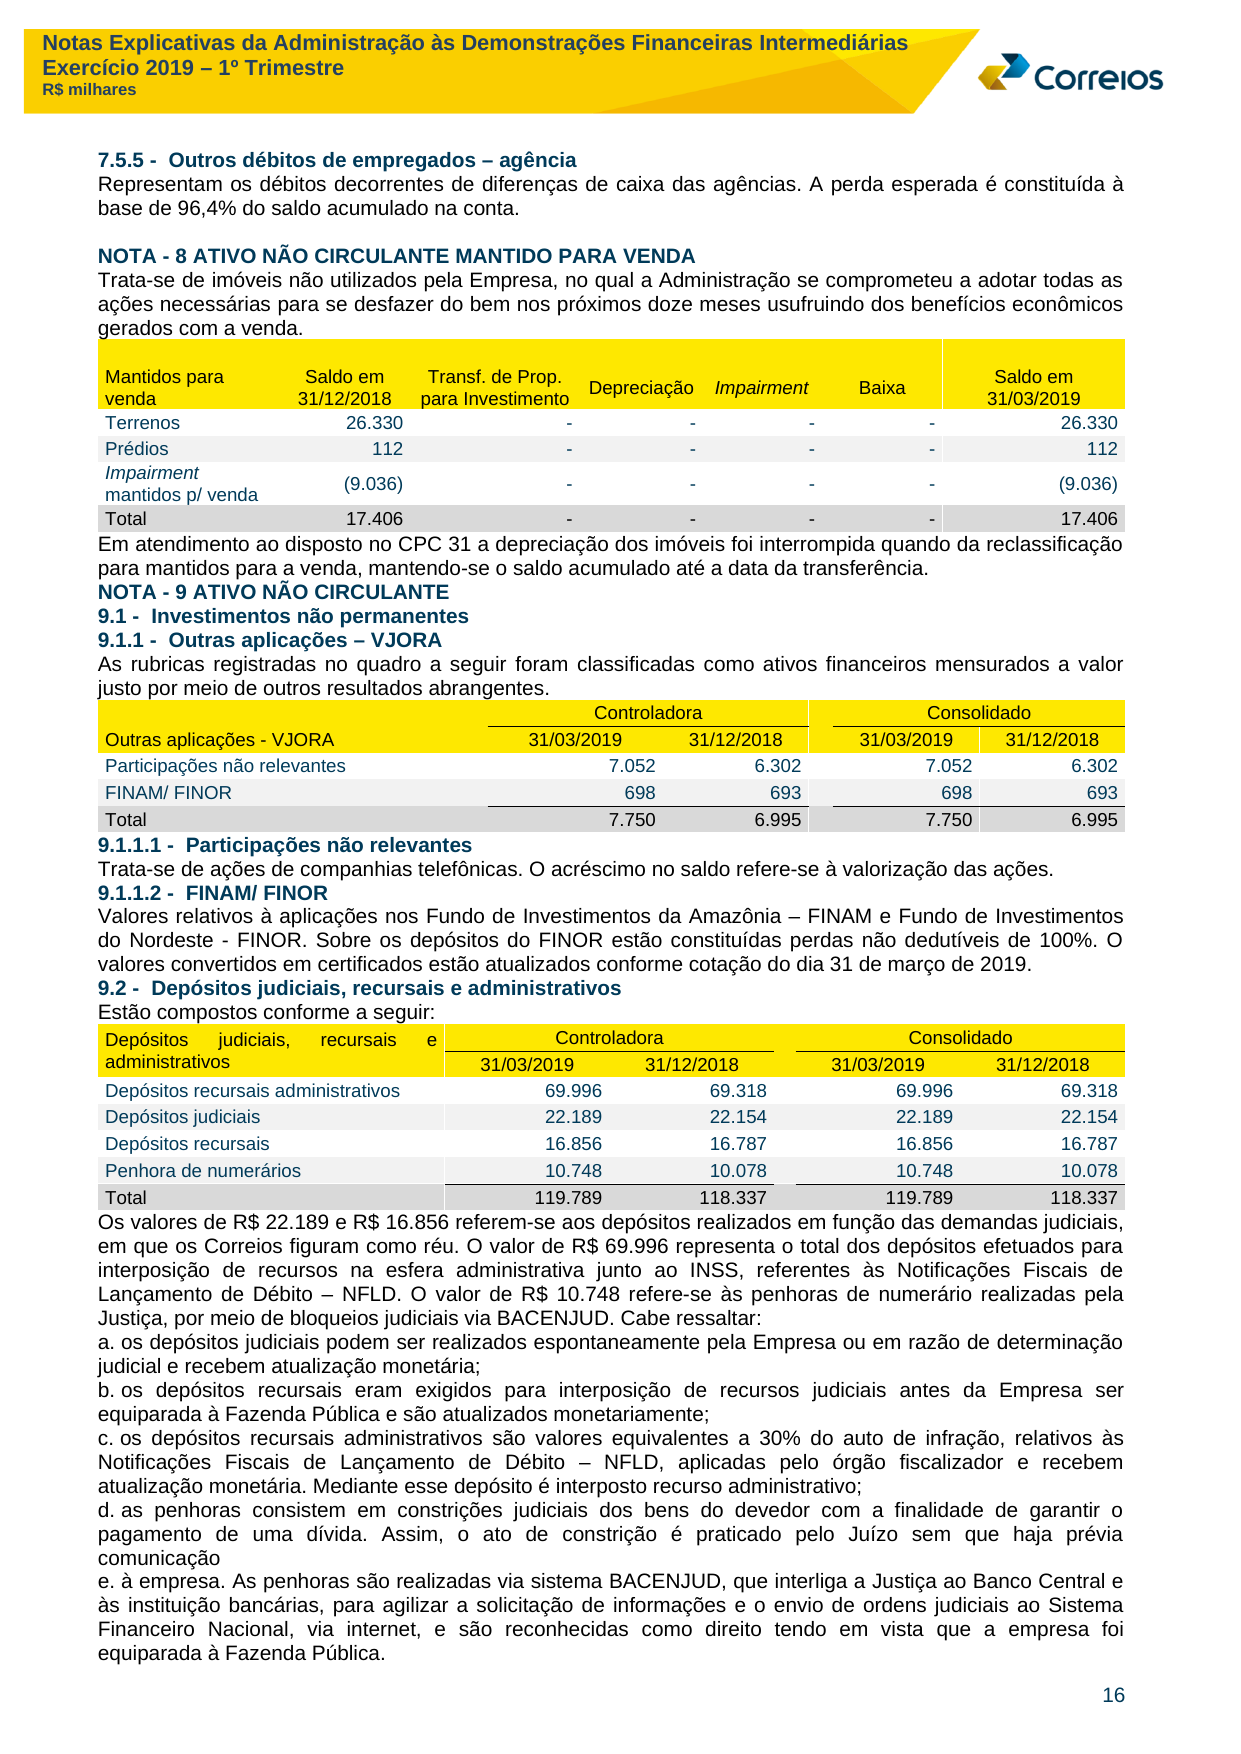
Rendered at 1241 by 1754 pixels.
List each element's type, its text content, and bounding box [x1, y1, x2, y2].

table_cell [809, 779, 833, 806]
table_cell Impairment [703, 366, 822, 409]
table_cell - [579, 409, 703, 436]
table_cell FINAM/ FINOR [98, 779, 488, 806]
table_header [98, 700, 488, 726]
table_cell 698 [488, 779, 663, 806]
table_cell 17.406 [943, 505, 1125, 532]
table_header [703, 339, 822, 366]
table_cell Total [98, 806, 488, 832]
table_cell Depósitos recursais [98, 1130, 444, 1157]
table_cell Prédios [98, 436, 279, 462]
table_cell Saldo em 31/03/2019 [943, 366, 1125, 409]
table_cell - [410, 505, 579, 532]
table_cell 31/03/2019 [445, 1052, 609, 1077]
table_cell 10.748 [445, 1157, 609, 1183]
table_cell 31/03/2019 [833, 727, 979, 753]
table_cell 17.406 [279, 505, 410, 532]
table_cell 7.750 [833, 807, 979, 832]
table_cell 22.189 [445, 1104, 609, 1130]
table_cell 31/12/2018 [609, 1052, 774, 1077]
table_cell Depósitos judiciais [98, 1104, 444, 1130]
table_cell 31/12/2018 [960, 1052, 1125, 1077]
table_cell - [822, 436, 942, 462]
table_header [410, 339, 579, 366]
table_cell [774, 1184, 796, 1210]
table_cell 31/03/2019 [796, 1052, 960, 1077]
table_cell 69.996 [796, 1077, 960, 1104]
table_header [279, 339, 410, 366]
table_header Consolidado [796, 1024, 1125, 1051]
table_cell 119.789 [445, 1185, 609, 1210]
text Trata-se de imóveis não utilizados pela Empresa, no qual a Administração se comprometeu a adotar todas as ações necessárias para se desfazer do bem nos próximos doze meses usufruindo dos benefícios econômicos gerados com a venda. [98, 267, 1125, 339]
text Valores relativos à aplicações nos Fundo de Investimentos da Amazônia – FINAM e Fundo de Investimentos do Nordeste - FINOR. Sobre os depósitos do FINOR estão constituídas perdas não dedutíveis de 100%. O valores convertidos em certificados estão atualizados conforme cotação do dia 31 de março de 2019. [98, 904, 1125, 976]
table_cell - [822, 505, 942, 532]
subtitle Investimentos não permanentes [98, 604, 1125, 628]
table_cell 698 [833, 779, 979, 806]
subtitle ATIVO NÃO CIRCULANTE [98, 580, 1125, 604]
table_header Controladora [488, 700, 808, 726]
picture [384, 442, 388, 453]
subtitle Outros débitos de empregados – agência [98, 148, 1125, 172]
table_cell 26.330 [943, 409, 1125, 436]
table_cell - [822, 409, 942, 436]
text Representam os débitos decorrentes de diferenças de caixa das agências. A perda esperada é constituída à base de 96,4% do saldo acumulado na conta. [98, 172, 1125, 219]
table_cell Total [98, 1184, 444, 1210]
table_cell Baixa [822, 366, 942, 409]
table_cell - [579, 462, 703, 505]
table_cell - [703, 436, 822, 462]
table_cell 693 [663, 779, 808, 806]
table_cell 6.995 [663, 807, 808, 832]
table_cell 22.154 [960, 1104, 1125, 1130]
table_cell 16.856 [445, 1130, 609, 1157]
text Estão compostos conforme a seguir: [98, 1000, 1125, 1024]
table_cell - [579, 505, 703, 532]
table_cell - [410, 462, 579, 505]
table_cell [774, 1051, 796, 1077]
table_header Controladora [445, 1024, 774, 1051]
table_cell [809, 753, 833, 779]
table_cell 6.302 [663, 753, 808, 779]
subtitle Depósitos judiciais, recursais e administrativos [98, 976, 1125, 1000]
text Os valores de R$ 22.189 e R$ 16.856 referem-se aos depósitos realizados em função das demandas judiciais, em que os Correios figuram como réu. O valor de R$ 69.996 representa o total dos depósitos efetuados para interposição de recursos na esfera administrativa junto ao INSS, referentes às Notificações Fiscais de Lançamento de Débito – NFLD. O valor de R$ 10.748 refere-se às penhoras de numerário realizadas pela Justiça, por meio de bloqueios judiciais via BACENJUD. Cabe ressaltar: [98, 1210, 1125, 1330]
list à empresa. As penhoras são realizadas via sistema BACENJUD, que interliga a Justiça ao Banco Central e às instituição bancárias, para agilizar a solicitação de informações e o envio de ordens judiciais ao Sistema Financeiro Nacional, via internet, e são reconhecidas como direito tendo em vista que a empresa foi equiparada à Fazenda Pública. [98, 1569, 1125, 1665]
subtitle Participações não relevantes [98, 832, 1125, 856]
table_cell 693 [980, 779, 1125, 806]
table_cell 7.750 [488, 807, 663, 832]
table_cell Depósitos recursais administrativos [98, 1077, 444, 1104]
table_cell 7.052 [833, 753, 979, 779]
table_cell - [703, 409, 822, 436]
table_cell Saldo em 31/12/2018 [279, 366, 410, 409]
table_cell Impairment mantidos p/ venda [98, 462, 279, 505]
table_cell (9.036) [943, 462, 1125, 505]
table_cell 22.189 [796, 1104, 960, 1130]
table_cell - [703, 462, 822, 505]
picture [220, 786, 227, 799]
table_cell Transf. de Prop. para Investimento [410, 366, 579, 409]
text Em atendimento ao disposto no CPC 31 a depreciação dos imóveis foi interrompida quando da reclassificação para mantidos para a venda, mantendo-se o saldo acumulado até a data da transferência. [98, 532, 1125, 580]
text Trata-se de ações de companhias telefônicas. O acréscimo no saldo refere-se à valorização das ações. [98, 856, 1125, 880]
table_cell Penhora de numerários [98, 1157, 444, 1183]
table_cell 22.154 [609, 1104, 774, 1130]
list os depósitos recursais administrativos são valores equivalentes a 30% do auto de infração, relativos às Notificações Fiscais de Lançamento de Débito – NFLD, aplicadas pelo órgão fiscalizador e recebem atualização monetária. Mediante esse depósito é interposto recurso administrativo; [98, 1426, 1125, 1497]
table_cell 10.748 [796, 1157, 960, 1183]
table_header Consolidado [833, 700, 1125, 726]
table_cell 6.302 [980, 753, 1125, 779]
table_header [809, 700, 833, 726]
table_cell 26.330 [279, 409, 410, 436]
table_cell - [822, 462, 942, 505]
table_cell Outras aplicações - VJORA [98, 726, 488, 753]
table_cell - [410, 436, 579, 462]
table_header Depósitos judiciais, recursais e administrativos [98, 1024, 444, 1077]
subtitle FINAM/ FINOR [98, 880, 1125, 904]
table_cell 31/12/2018 [980, 727, 1125, 753]
table_cell [774, 1157, 796, 1183]
picture [23, 29, 1190, 114]
table_cell 16.787 [960, 1130, 1125, 1157]
table_header [774, 1024, 796, 1051]
table_cell 6.995 [980, 807, 1125, 832]
table_cell Total [98, 505, 279, 532]
table_cell 31/12/2018 [663, 727, 808, 753]
table_cell 118.337 [960, 1185, 1125, 1210]
table_cell 16.787 [609, 1130, 774, 1157]
table_cell 10.078 [609, 1157, 774, 1183]
table_cell 119.789 [796, 1185, 960, 1210]
table_cell 31/03/2019 [488, 727, 663, 753]
list os depósitos judiciais podem ser realizados espontaneamente pela Empresa ou em razão de determinação judicial e recebem atualização monetária; [98, 1330, 1125, 1378]
table_cell - [579, 436, 703, 462]
table_cell 69.318 [609, 1077, 774, 1104]
subtitle Outras aplicações – VJORA [98, 628, 1125, 652]
table_cell (9.036) [279, 462, 410, 505]
list os depósitos recursais eram exigidos para interposição de recursos judiciais antes da Empresa ser equiparada à Fazenda Pública e são atualizados monetariamente; [98, 1378, 1125, 1426]
table_cell [774, 1077, 796, 1104]
table_cell 69.318 [960, 1077, 1125, 1104]
table_cell 69.996 [445, 1077, 609, 1104]
table_cell Participações não relevantes [98, 753, 488, 779]
table_cell - [410, 409, 579, 436]
list as penhoras consistem em constrições judiciais dos bens do devedor com a finalidade de garantir o pagamento de uma dívida. Assim, o ato de constrição é praticado pelo Juízo sem que haja prévia comunicação [98, 1497, 1125, 1569]
table_cell [774, 1104, 796, 1130]
table_cell 112 [279, 436, 410, 462]
table_cell Mantidos para venda [98, 366, 279, 409]
table_cell 16.856 [796, 1130, 960, 1157]
table_header [822, 339, 942, 366]
text As rubricas registradas no quadro a seguir foram classificadas como ativos financeiros mensurados a valor justo por meio de outros resultados abrangentes. [98, 652, 1125, 699]
table_cell Depreciação [579, 366, 703, 409]
table_cell 7.052 [488, 753, 663, 779]
table_cell 10.078 [960, 1157, 1125, 1183]
table_cell Terrenos [98, 409, 279, 436]
table_cell - [703, 505, 822, 532]
table_header [943, 339, 1125, 366]
table_header [579, 339, 703, 366]
table_cell [774, 1130, 796, 1157]
table_header [98, 339, 279, 366]
table_cell 112 [943, 436, 1125, 462]
table_cell [809, 726, 833, 753]
subtitle ATIVO NÃO CIRCULANTE MANTIDO PARA VENDA [98, 243, 1125, 267]
table_cell 118.337 [609, 1185, 774, 1210]
table_cell [809, 806, 833, 832]
